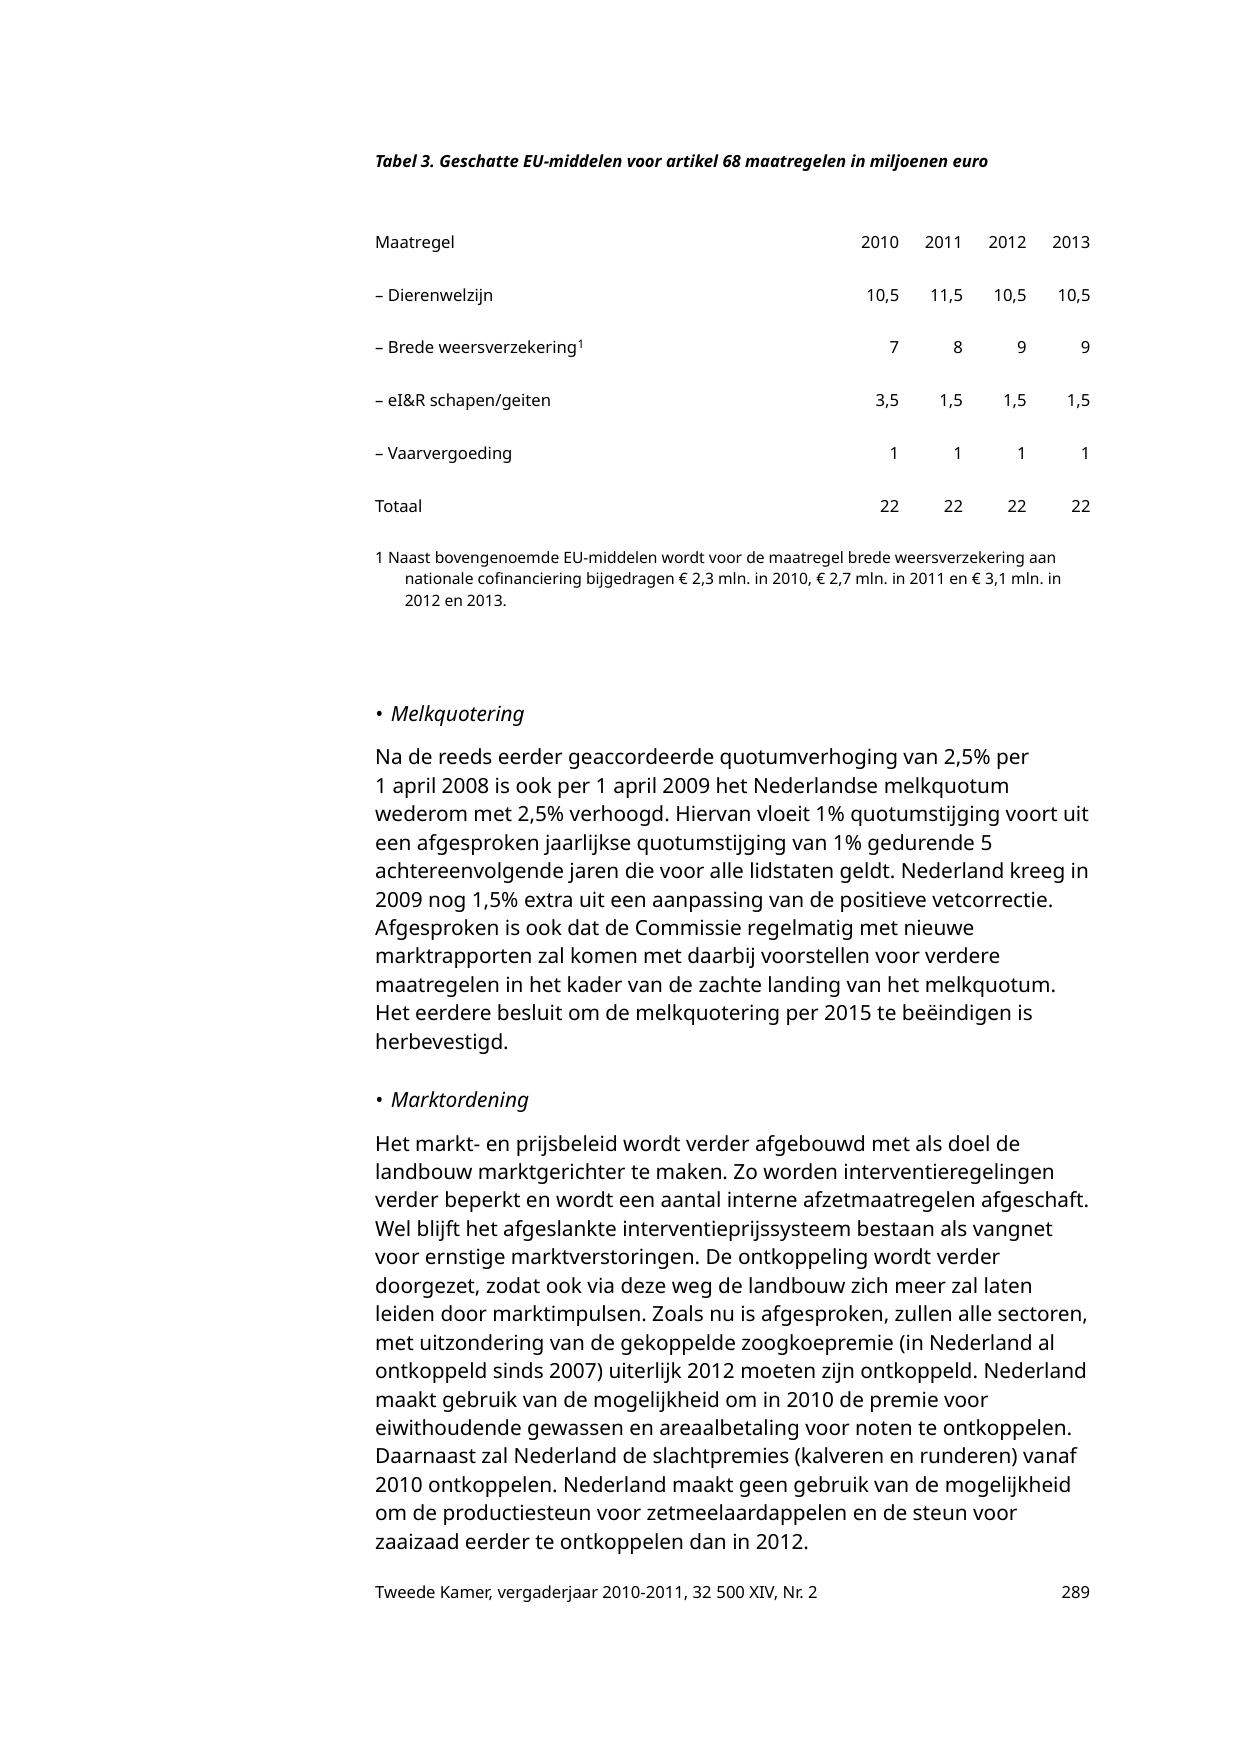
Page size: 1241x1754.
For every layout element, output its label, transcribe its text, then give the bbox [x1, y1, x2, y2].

table_cell 1,5 [963, 389, 1026, 441]
table_cell 1,5 [1026, 389, 1090, 441]
text • Marktordening [375, 1085, 1090, 1114]
text Na de reeds eerder geaccordeerde quotumverhoging van 2,5% per 1 april 2008 is ook per 1 april 2009 het Nederlandse melkquotum wederom met 2,5% verhoogd. Hiervan vloeit 1% quotumstijging voort uit een afgesproken jaarlijkse quotumstijging van 1% gedurende 5 achtereenvolgende jaren die voor alle lidstaten geldt. Nederland kreeg in 2009 nog 1,5% extra uit een aanpassing van de positieve vetcorrectie. Afgesproken is ook dat de Commissie regelmatig met nieuwe marktrapporten zal komen met daarbij voorstellen voor verdere maatregelen in het kader van de zachte landing van het melkquotum. Het eerdere besluit om de melkquotering per 2015 te beëindigen is herbevestigd. [375, 742, 1090, 1055]
table_cell 10,5 [1026, 283, 1090, 336]
table_cell – Brede weersverzekering1 [375, 336, 835, 389]
text Het markt- en prijsbeleid wordt verder afgebouwd met als doel de landbouw marktgerichter te maken. Zo worden interventieregelingen verder beperkt en wordt een aantal interne afzetmaatregelen afgeschaft. Wel blijft het afgeslankte interventieprijssysteem bestaan als vangnet voor ernstige marktverstoringen. De ontkoppeling wordt verder doorgezet, zodat ook via deze weg de landbouw zich meer zal laten leiden door marktimpulsen. Zoals nu is afgesproken, zullen alle sectoren, met uitzondering van de gekoppelde zoogkoepremie (in Nederland al ontkoppeld sinds 2007) uiterlijk 2012 moeten zijn ontkoppeld. Nederland maakt gebruik van de mogelijkheid om in 2010 de premie voor eiwithoudende gewassen en areaalbetaling voor noten te ontkoppelen. Daarnaast zal Nederland de slachtpremies (kalveren en runderen) vanaf 2010 ontkoppelen. Nederland maakt geen gebruik van de mogelijkheid om de productiesteun voor zetmeelaardappelen en de steun voor zaaizaad eerder te ontkoppelen dan in 2012. [375, 1129, 1090, 1555]
table_header 2012 [963, 231, 1026, 283]
table_cell 1,5 [899, 389, 963, 441]
table_cell 9 [963, 336, 1026, 389]
table_cell 10,5 [835, 283, 899, 336]
table_cell – Vaarvergoeding [375, 441, 835, 494]
table_cell 7 [835, 336, 899, 389]
table_cell 3,5 [835, 389, 899, 441]
table_cell 9 [1026, 336, 1090, 389]
table_cell Totaal [375, 494, 835, 547]
table_cell 1 [963, 441, 1026, 494]
text • Melkquotering [375, 699, 1090, 727]
table_cell 22 [1026, 494, 1090, 547]
table_cell 22 [963, 494, 1026, 547]
table_cell 22 [835, 494, 899, 547]
table_cell 1 [835, 441, 899, 494]
table_cell 8 [899, 336, 963, 389]
table_header Maatregel [375, 231, 835, 283]
table_cell 1 [1026, 441, 1090, 494]
table_cell – Dierenwelzijn [375, 283, 835, 336]
text Tabel 3. Geschatte EU-middelen voor artikel 68 maatregelen in miljoenen euro [375, 150, 1090, 173]
table_header 2011 [899, 231, 963, 283]
table_cell 1 [899, 441, 963, 494]
table_cell – eI&R schapen/geiten [375, 389, 835, 441]
table_cell 10,5 [963, 283, 1026, 336]
table_cell 22 [899, 494, 963, 547]
table_cell 1 Naast bovengenoemde EU-middelen wordt voor de maatregel brede weersverzekering aan nationale cofinanciering bijgedragen € 2,3 mln. in 2010, € 2,7 mln. in 2011 en € 3,1 mln. in 2012 en 2013. [375, 547, 1090, 641]
table_header 2013 [1026, 231, 1090, 283]
table_header 2010 [835, 231, 899, 283]
table_cell 11,5 [899, 283, 963, 336]
